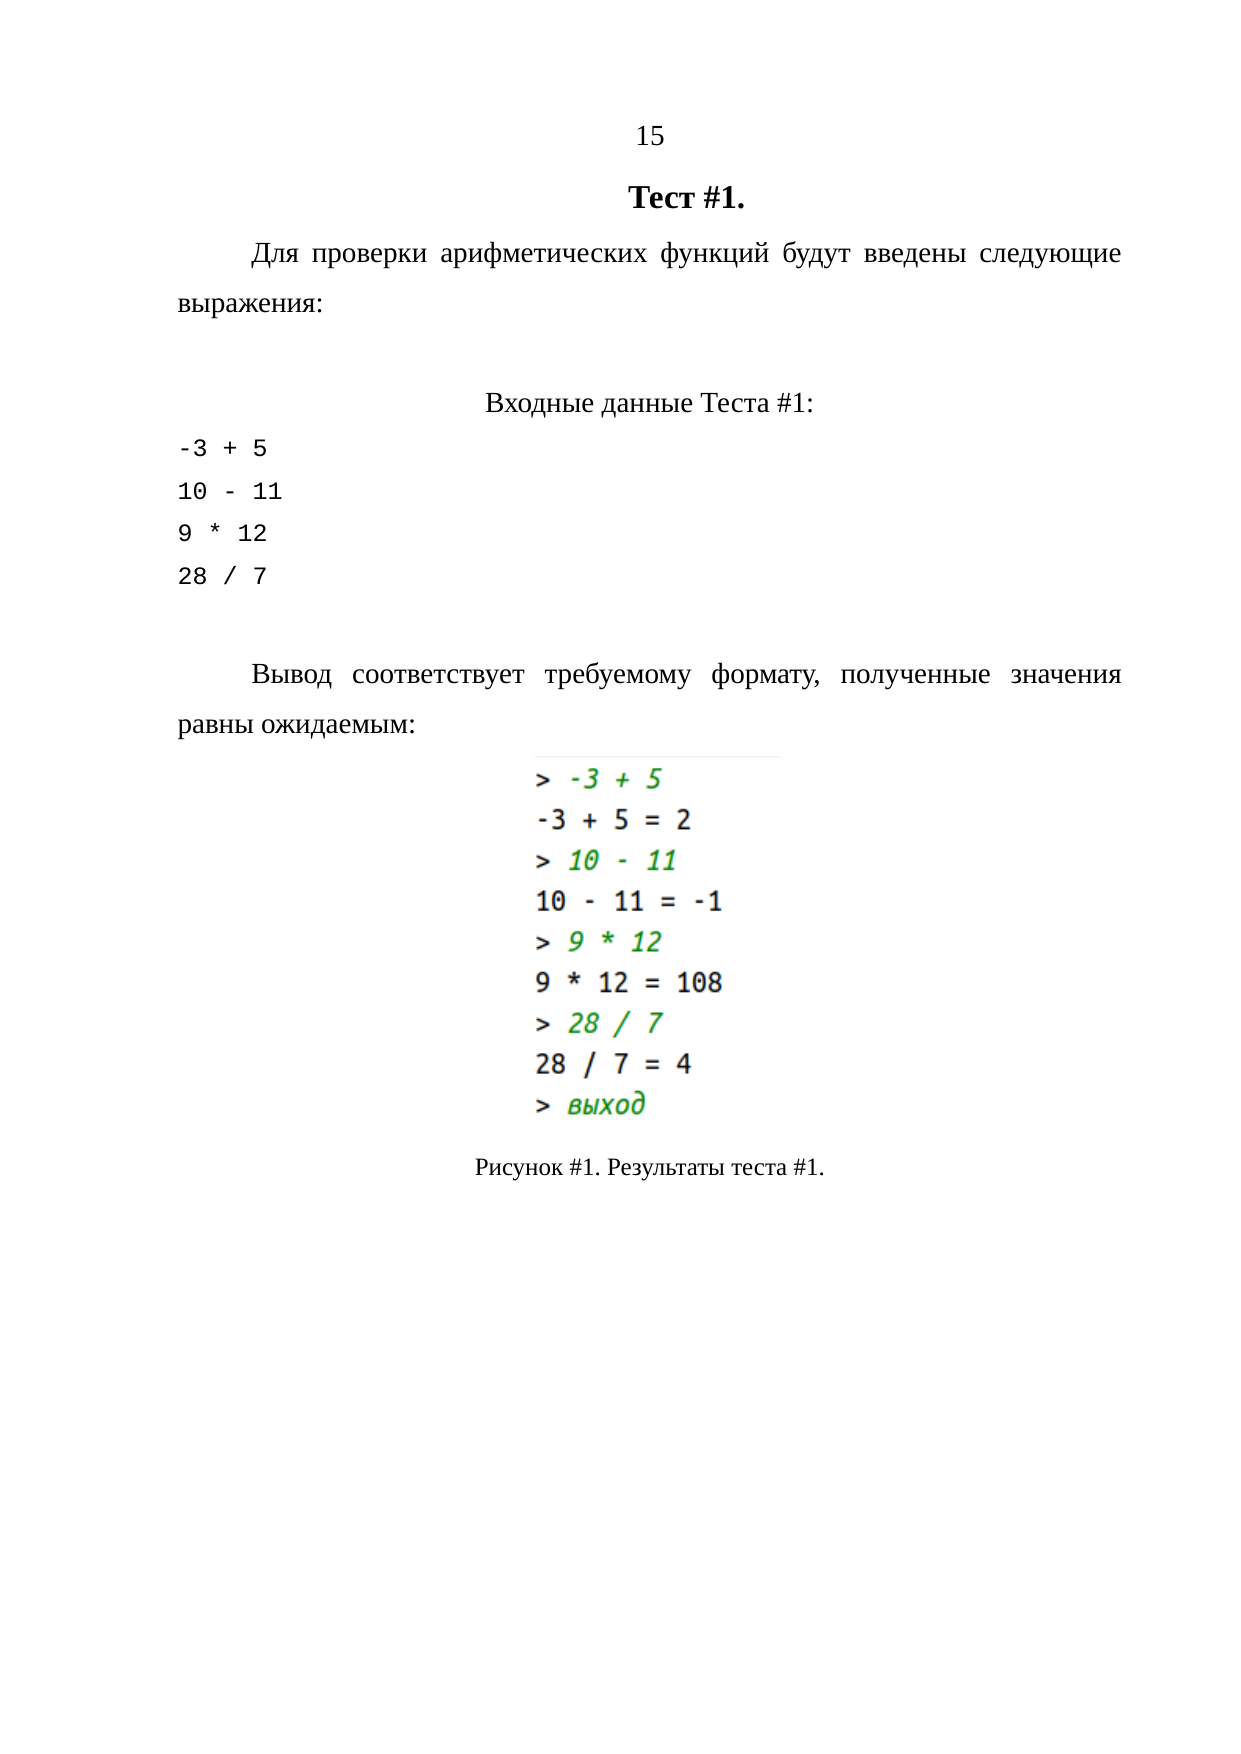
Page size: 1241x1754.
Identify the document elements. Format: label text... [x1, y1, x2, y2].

text Для проверки арифметических функций будут введены следующие выражения: [177, 235, 1122, 318]
text Рисунок #1. Результаты теста #1. [177, 1152, 1122, 1181]
text 10 - 11 [177, 478, 1122, 507]
text Вывод соответствует требуемому формату, полученные значения равны ожидаемым: [177, 656, 1122, 740]
text -3 + 5 [177, 436, 1122, 464]
text 9 * 12 [177, 521, 1122, 549]
text 28 / 7 [177, 563, 1122, 592]
text Входные данные Теста #1: [177, 386, 1122, 419]
picture [518, 756, 781, 1135]
subtitle Тест #1. [177, 177, 1122, 216]
